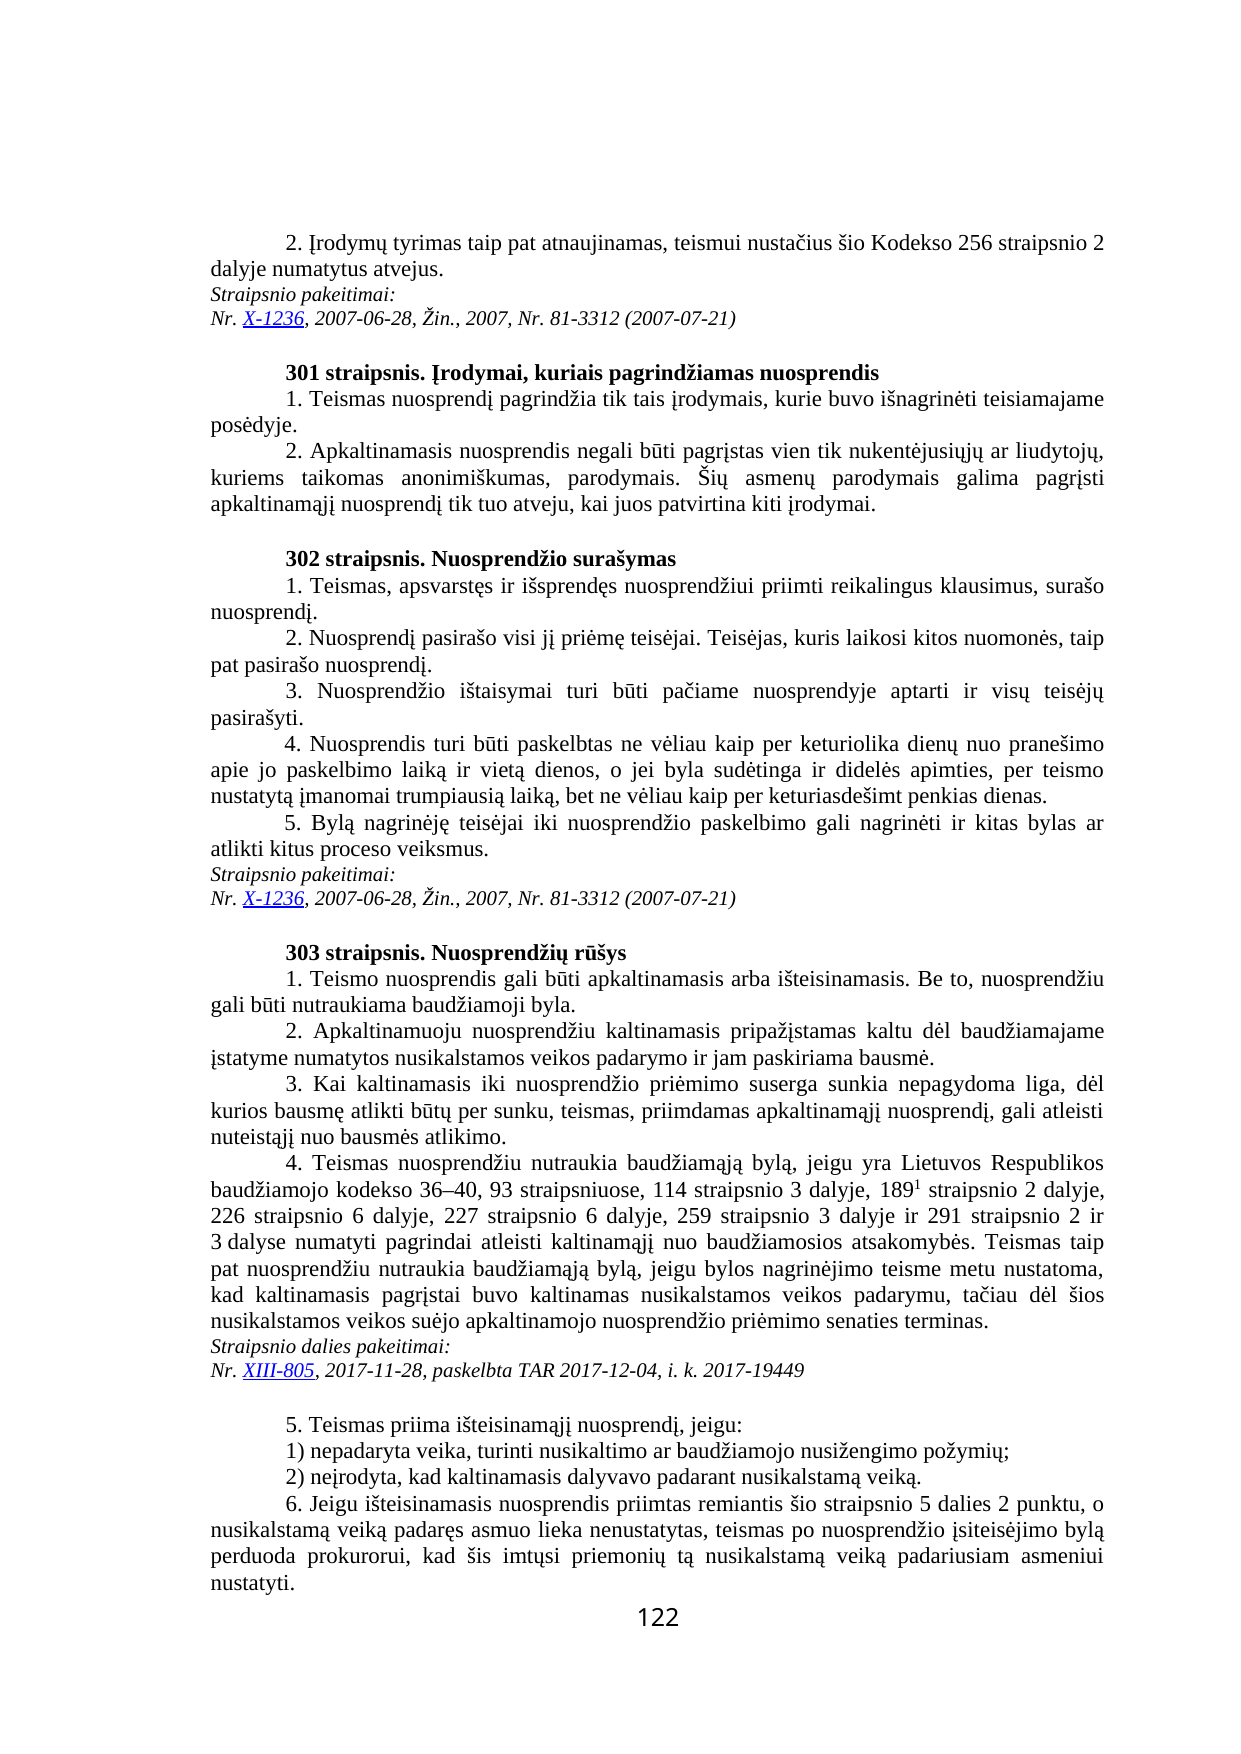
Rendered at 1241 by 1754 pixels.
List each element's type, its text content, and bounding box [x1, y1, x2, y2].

text 2. Apkaltinamuoju nuosprendžiu kaltinamasis pripažįstamas kaltu dėl baudžiamajame įstatyme numatytos nusikalstamos veikos padarymo ir jam paskiriama bausmė. [210, 1018, 1105, 1070]
text Nr. X-1236, 2007-06-28, Žin., 2007, Nr. 81-3312 (2007-07-21) [210, 306, 1105, 330]
text 1) nepadaryta veika, turinti nusikaltimo ar baudžiamojo nusižengimo požymių; [210, 1437, 1105, 1463]
text 2. Įrodymų tyrimas taip pat atnaujinamas, teismui nustačius šio Kodekso 256 straipsnio 2 dalyje numatytus atvejus. [210, 229, 1105, 282]
text 3. Nuosprendžio ištaisymai turi būti pačiame nuosprendyje aptarti ir visų teisėjų pasirašyti. [210, 677, 1105, 730]
text 302 straipsnis. Nuosprendžio surašymas [210, 545, 1105, 572]
text 2. Apkaltinamasis nuosprendis negali būti pagrįstas vien tik nukentėjusiųjų ar liudytojų, kuriems taikomas anonimiškumas, parodymais. Šių asmenų parodymais galima pagrįsti apkaltinamąjį nuosprendį tik tuo atveju, kai juos patvirtina kiti įrodymai. [210, 438, 1105, 517]
text 3. Kai kaltinamasis iki nuosprendžio priėmimo suserga sunkia nepagydoma liga, dėl kurios bausmę atlikti būtų per sunku, teismas, priimdamas apkaltinamąjį nuosprendį, gali atleisti nuteistąjį nuo bausmės atlikimo. [210, 1070, 1105, 1149]
text Nr. XIII-805, 2017-11-28, paskelbta TAR 2017-12-04, i. k. 2017-19449 [210, 1358, 1105, 1382]
text 2. Nuosprendį pasirašo visi jį priėmę teisėjai. Teisėjas, kuris laikosi kitos nuomonės, taip pat pasirašo nuosprendį. [210, 624, 1105, 677]
text 1. Teismo nuosprendis gali būti apkaltinamasis arba išteisinamasis. Be to, nuosprendžiu gali būti nutraukiama baudžiamoji byla. [210, 965, 1105, 1018]
text Straipsnio pakeitimai: [210, 282, 1105, 306]
text 1. Teismas, apsvarstęs ir išsprendęs nuosprendžiui priimti reikalingus klausimus, surašo nuosprendį. [210, 572, 1105, 624]
text 303 straipsnis. Nuosprendžių rūšys [210, 938, 1105, 965]
text Straipsnio dalies pakeitimai: [210, 1334, 1105, 1358]
text 5. Teismas priima išteisinamąjį nuosprendį, jeigu: [210, 1411, 1105, 1437]
text Nr. X-1236, 2007-06-28, Žin., 2007, Nr. 81-3312 (2007-07-21) [210, 886, 1105, 910]
text 6. Jeigu išteisinamasis nuosprendis priimtas remiantis šio straipsnio 5 dalies 2 punktu, o nusikalstamą veiką padaręs asmuo lieka nenustatytas, teismas po nuosprendžio įsiteisėjimo bylą perduoda prokurorui, kad šis imtųsi priemonių tą nusikalstamą veiką padariusiam asmeniui nustatyti. [210, 1490, 1105, 1595]
text 301 straipsnis. Įrodymai, kuriais pagrindžiamas nuosprendis [210, 358, 1105, 385]
text Straipsnio pakeitimai: [210, 862, 1105, 886]
text 4. Nuosprendis turi būti paskelbtas ne vėliau kaip per keturiolika dienų nuo pranešimo apie jo paskelbimo laiką ir vietą dienos, o jei byla sudėtinga ir didelės apimties, per teismo nustatytą įmanomai trumpiausią laiką, bet ne vėliau kaip per keturiasdešimt penkias dienas. [210, 730, 1105, 809]
text 2) neįrodyta, kad kaltinamasis dalyvavo padarant nusikalstamą veiką. [210, 1463, 1105, 1490]
text 1. Teismas nuosprendį pagrindžia tik tais įrodymais, kurie buvo išnagrinėti teisiamajame posėdyje. [210, 385, 1105, 438]
text 5. Bylą nagrinėję teisėjai iki nuosprendžio paskelbimo gali nagrinėti ir kitas bylas ar atlikti kitus proceso veiksmus. [210, 809, 1105, 862]
text 4. Teismas nuosprendžiu nutraukia baudžiamąją bylą, jeigu yra Lietuvos Respublikos baudžiamojo kodekso 36–40, 93 straipsniuose, 114 straipsnio 3 dalyje, 1891 straipsnio 2 dalyje, 226 straipsnio 6 dalyje, 227 straipsnio 6 dalyje, 259 straipsnio 3 dalyje ir 291 straipsnio 2 ir 3 dalyse numatyti pagrindai atleisti kaltinamąjį nuo baudžiamosios atsakomybės. Teismas taip pat nuosprendžiu nutraukia baudžiamąją bylą, jeigu bylos nagrinėjimo teisme metu nustatoma, kad kaltinamasis pagrįstai buvo kaltinamas nusikalstamos veikos padarymu, tačiau dėl šios nusikalstamos veikos suėjo apkaltinamojo nuosprendžio priėmimo senaties terminas. [210, 1149, 1105, 1334]
